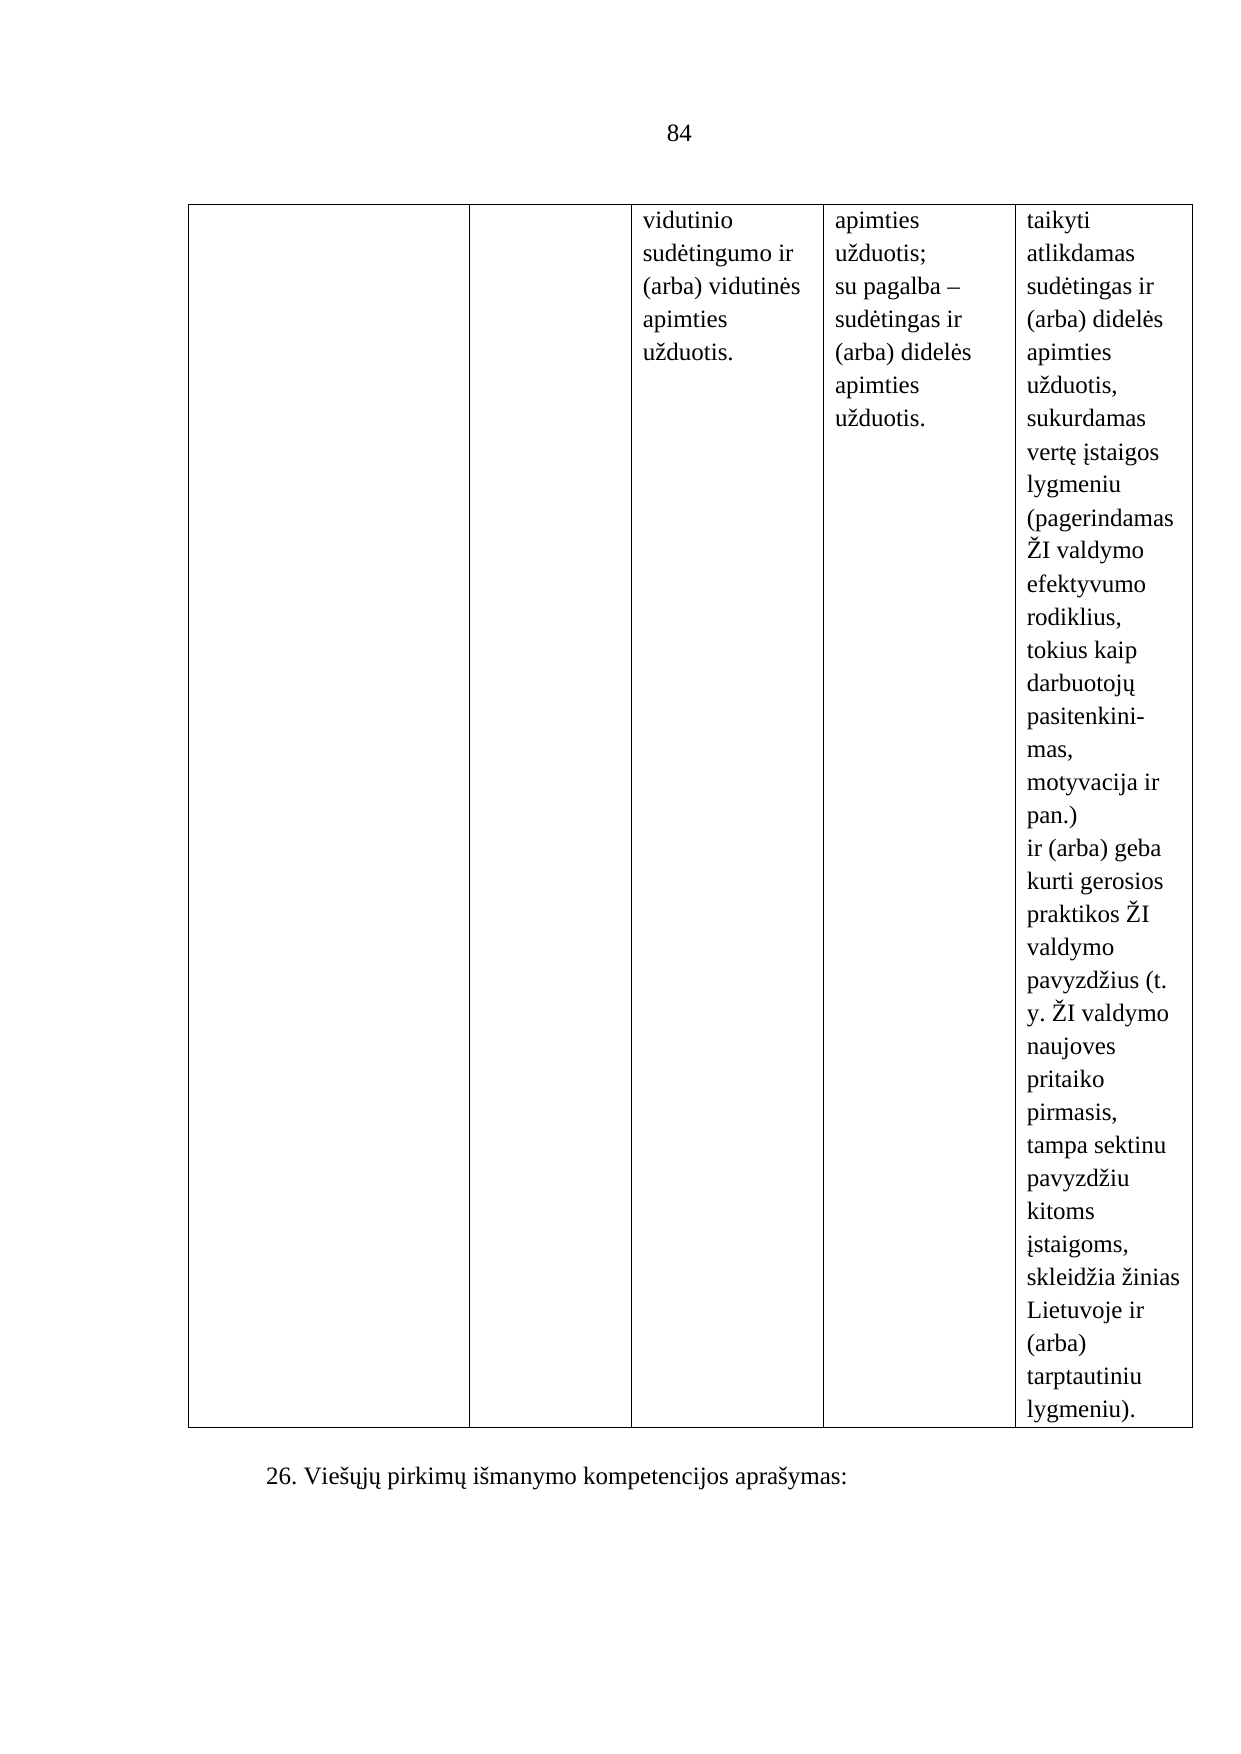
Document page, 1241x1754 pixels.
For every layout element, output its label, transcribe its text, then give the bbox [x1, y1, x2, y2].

table_cell [189, 205, 469, 1427]
table_cell vidutinio sudėtingumo ir (arba) vidutinės apimties užduotis. [632, 205, 823, 1427]
table_cell apimties užduotis; su pagalba –sudėtingas ir (arba) didelės apimties užduotis. [824, 205, 1015, 1427]
text 26. Viešųjų pirkimų išmanymo kompetencijos aprašymas: [177, 1461, 1181, 1490]
table_cell taikyti atlikdamas sudėtingas ir (arba) didelės apimties užduotis, sukurdamas vertę įstaigos lygmeniu (pagerindamas ŽI valdymo efektyvumo rodiklius, tokius kaip darbuotojų pasitenkini-mas, motyvacija ir pan.) ir (arba) geba kurti gerosios praktikos ŽI valdymo pavyzdžius (t. y. ŽI valdymo naujoves pritaiko pirmasis, tampa sektinu pavyzdžiu kitoms įstaigoms, skleidžia žinias Lietuvoje ir (arba) tarptautiniu lygmeniu). [1016, 205, 1192, 1427]
table_cell [470, 205, 631, 1427]
